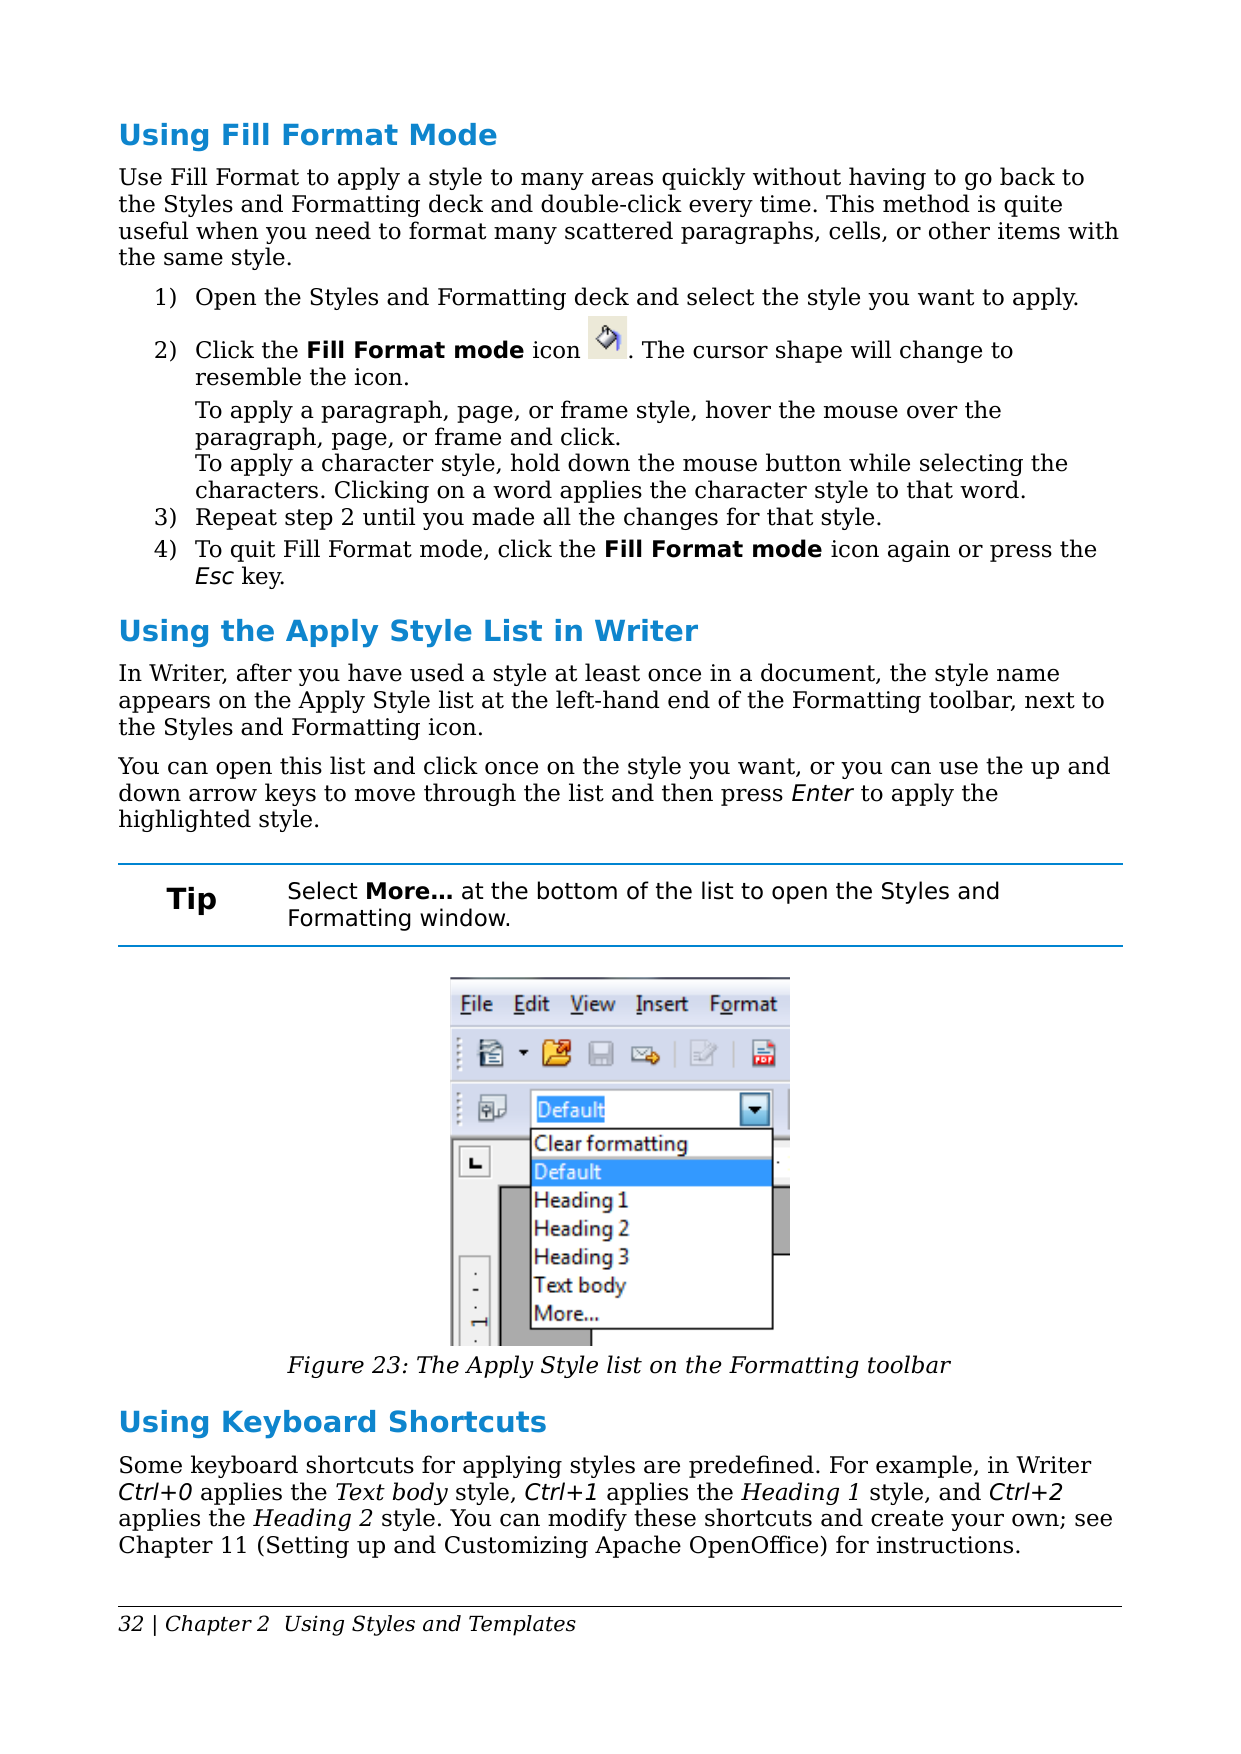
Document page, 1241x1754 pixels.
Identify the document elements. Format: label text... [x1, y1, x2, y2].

text Figure 23: The Apply Style list on the Formatting toolbar [254, 1352, 986, 1379]
list To quit Fill Format mode, click the Fill Format mode icon again or press the Esc key. [177, 537, 1122, 590]
list Click the Fill Format mode icon . The cursor shape will change to resemble the icon. [177, 334, 1122, 391]
text Use Fill Format to apply a style to many areas quickly without having to go back to the Styles and Formatting deck and double-click every time. This method is quite useful when you need to format many scattered paragraphs, cells, or other items with the same style. [118, 164, 1122, 271]
subtitle Using Fill Format Mode [118, 118, 1122, 152]
text In Writer, after you have used a style at least once in a document, the style name appears on the Apply Style list at the left-hand end of the Formatting toolbar, next to the Styles and Formatting icon. [118, 661, 1122, 741]
list Repeat step 2 until you made all the changes for that style. [177, 504, 1122, 530]
table_header Select More… at the bottom of the list to open the Styles and Formatting window. [266, 865, 1122, 945]
text Some keyboard shortcuts for applying styles are predefined. For example, in Writer Ctrl+0 applies the Text body style, Ctrl+1 applies the Heading 1 style, and Ctrl+2 applies the Heading 2 style. You can modify these shortcuts and create your own; see Chapter 11 (Setting up and Customizing Apache OpenOffice) for instructions. [118, 1452, 1122, 1559]
text You can open this list and click once on the style you want, or you can use the up and down arrow keys to move through the list and then press Enter to apply the highlighted style. [118, 753, 1122, 833]
picture [588, 316, 628, 359]
list To apply a paragraph, page, or frame style, hover the mouse over the paragraph, page, or frame and click. To apply a character style, hold down the mouse button while selecting the characters. Clicking on a word applies the character style to that word. [195, 397, 1122, 504]
subtitle Using Keyboard Shortcuts [118, 1406, 1122, 1440]
table_header Tip [118, 865, 266, 945]
subtitle Using the Apply Style List in Writer [118, 614, 1122, 648]
picture [450, 977, 790, 1346]
list Open the Styles and Formatting deck and select the style you want to apply. [177, 284, 1122, 310]
